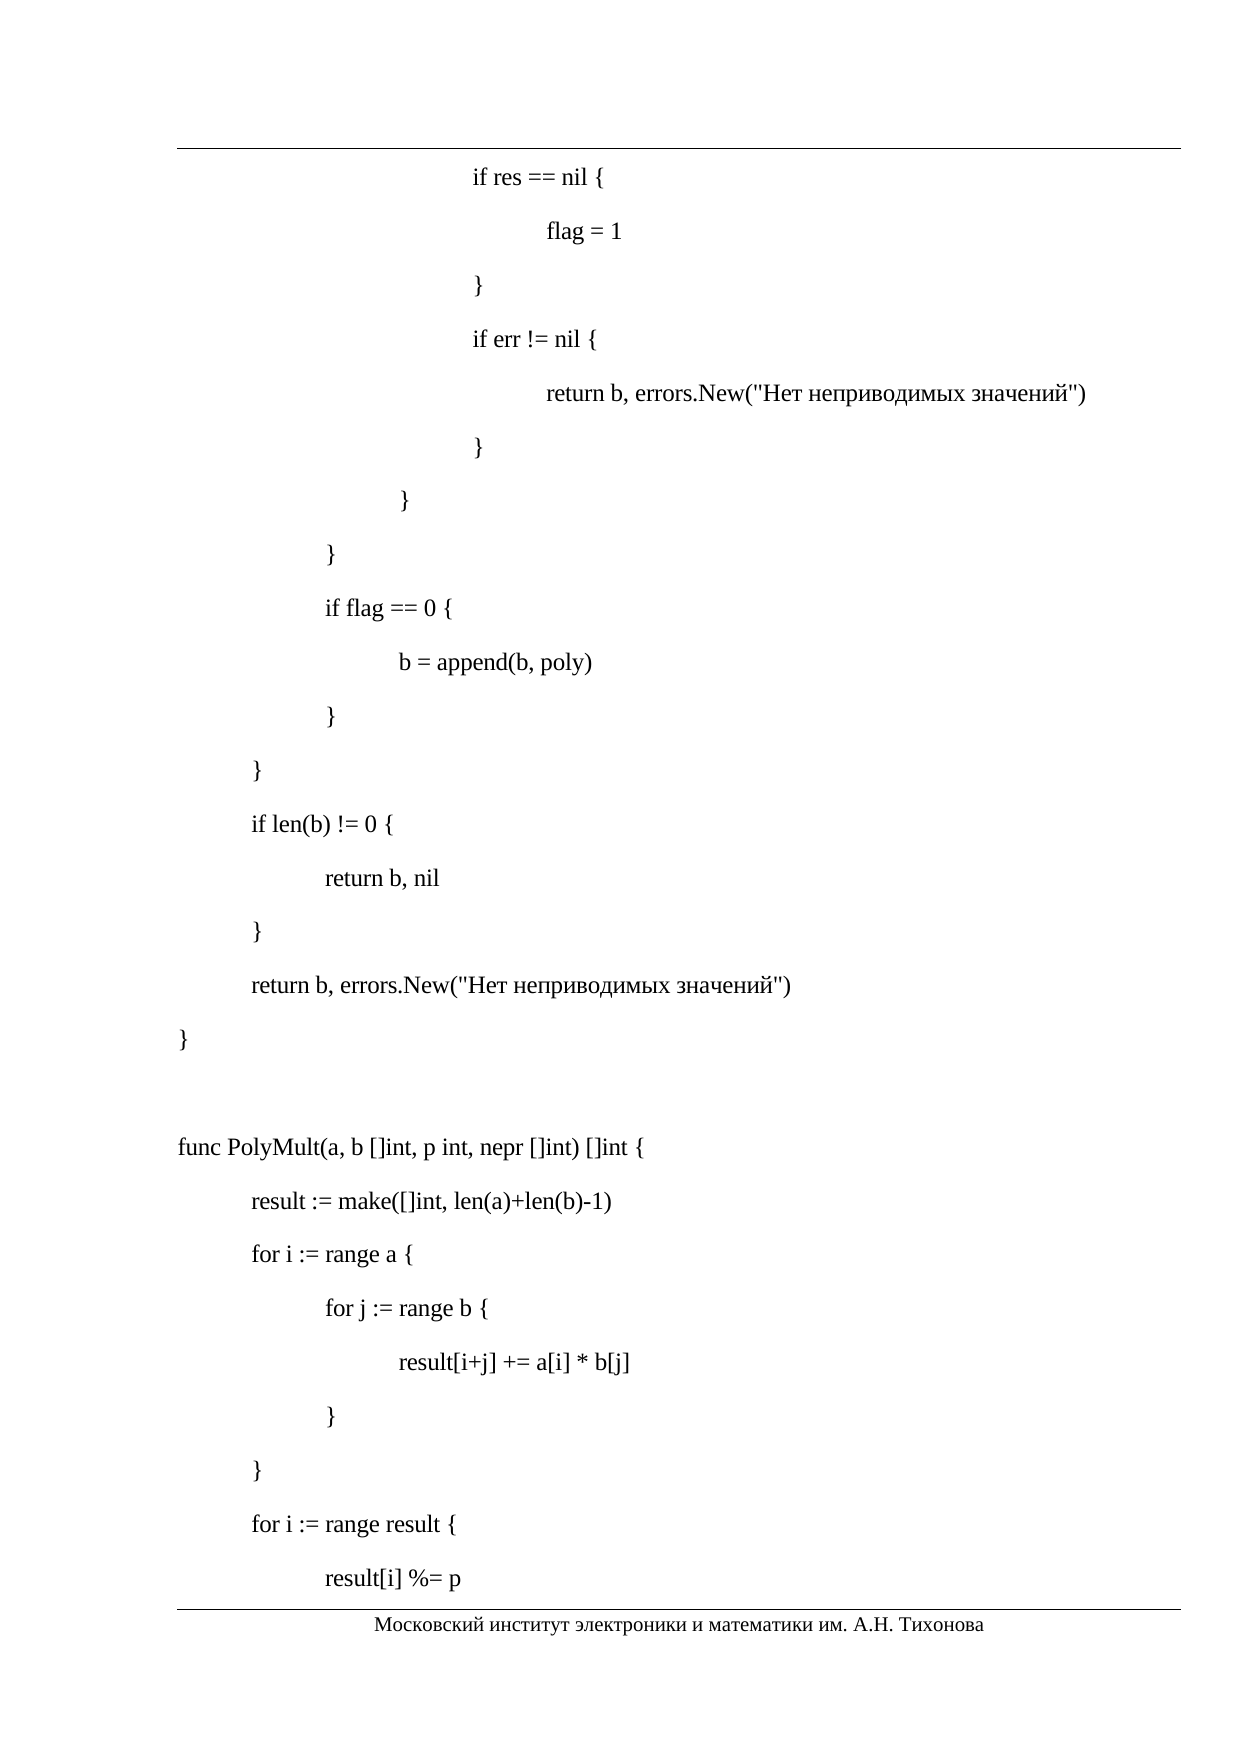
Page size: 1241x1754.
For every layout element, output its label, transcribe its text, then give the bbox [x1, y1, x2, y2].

text } [177, 701, 1181, 730]
text for j := range b { [177, 1293, 1181, 1322]
text flag = 1 [177, 216, 1181, 245]
text if err != nil { [177, 324, 1181, 353]
text } [177, 1024, 1181, 1053]
text result := make([]int, len(a)+len(b)-1) [177, 1186, 1181, 1214]
text } [177, 755, 1181, 784]
text return b, nil [177, 863, 1181, 891]
text } [177, 432, 1181, 461]
text if flag == 0 { [177, 593, 1181, 622]
text for i := range a { [177, 1239, 1181, 1268]
text } [177, 539, 1181, 568]
text b = append(b, poly) [177, 647, 1181, 676]
text return b, errors.New("Нет неприводимых значений") [177, 378, 1181, 407]
text } [177, 486, 1181, 514]
text } [177, 1455, 1181, 1484]
text } [177, 270, 1181, 299]
text result[i] %= p [177, 1563, 1181, 1591]
text } [177, 916, 1181, 945]
text return b, errors.New("Нет неприводимых значений") [177, 970, 1181, 999]
text for i := range result { [177, 1509, 1181, 1538]
text } [177, 1401, 1181, 1430]
text if len(b) != 0 { [177, 809, 1181, 837]
text func PolyMult(a, b []int, p int, nepr []int) []int { [177, 1132, 1181, 1161]
text if res == nil { [177, 162, 1181, 191]
text result[i+j] += a[i] * b[j] [177, 1347, 1181, 1376]
